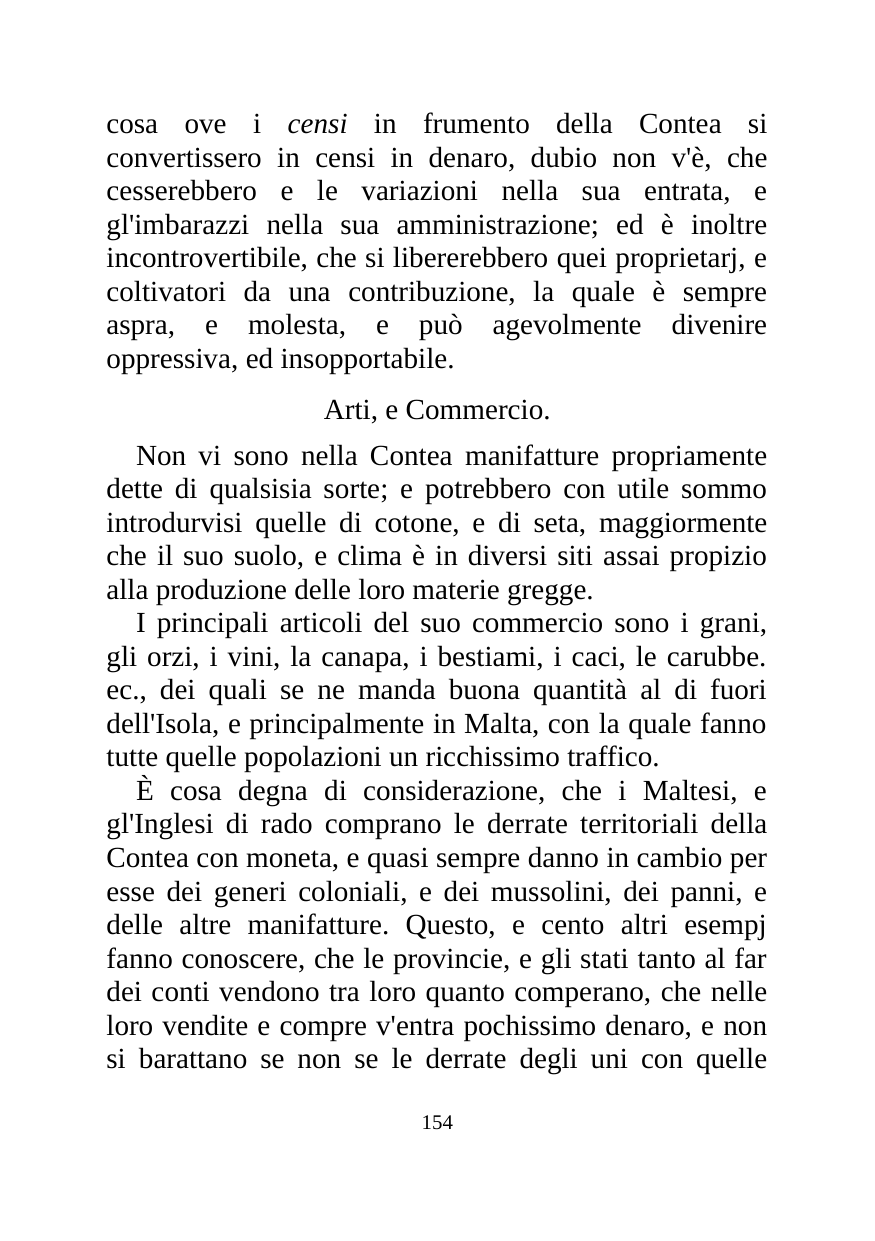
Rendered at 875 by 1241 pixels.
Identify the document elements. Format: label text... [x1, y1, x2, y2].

text È cosa degna di considerazione, che i Maltesi, e gl'Inglesi di rado comprano le derrate territoriali della Contea con moneta, e quasi sempre danno in cambio per esse dei generi coloniali, e dei mussolini, dei panni, e delle altre manifatture. Questo, e cento altri esempj fanno conoscere, che le provincie, e gli stati tanto al far dei conti vendono tra loro quanto comperano, che nelle loro vendite e compre v'entra pochissimo denaro, e non si barattano se non se le derrate degli uni con quelle [106, 773, 768, 1075]
text I principali articoli del suo commercio sono i grani, gli orzi, i vini, la canapa, i bestiami, i caci, le carubbe. ec., dei quali se ne manda buona quantità al di fuori dell'Isola, e principalmente in Malta, con la quale fanno tutte quelle popolazioni un ricchissimo traffico. [106, 605, 768, 773]
text Non vi sono nella Contea manifatture propriamente dette di qualsisia sorte; e potrebbero con utile sommo introdurvisi quelle di cotone, e di seta, maggiormente che il suo suolo, e clima è in diversi siti assai propizio alla produzione delle loro materie gregge. [106, 438, 768, 605]
text cosa ove i censi in frumento della Contea si convertissero in censi in denaro, dubio non v'è, che cesserebbero e le variazioni nella sua entrata, e gl'imbarazzi nella sua amministrazione; ed è inoltre incontrovertibile, che si libererebbero quei proprietarj, e coltivatori da una contribuzione, la quale è sempre aspra, e molesta, e può agevolmente divenire oppressiva, ed insopportabile. [106, 106, 768, 374]
subtitle Arti, e Commercio. [106, 392, 768, 426]
